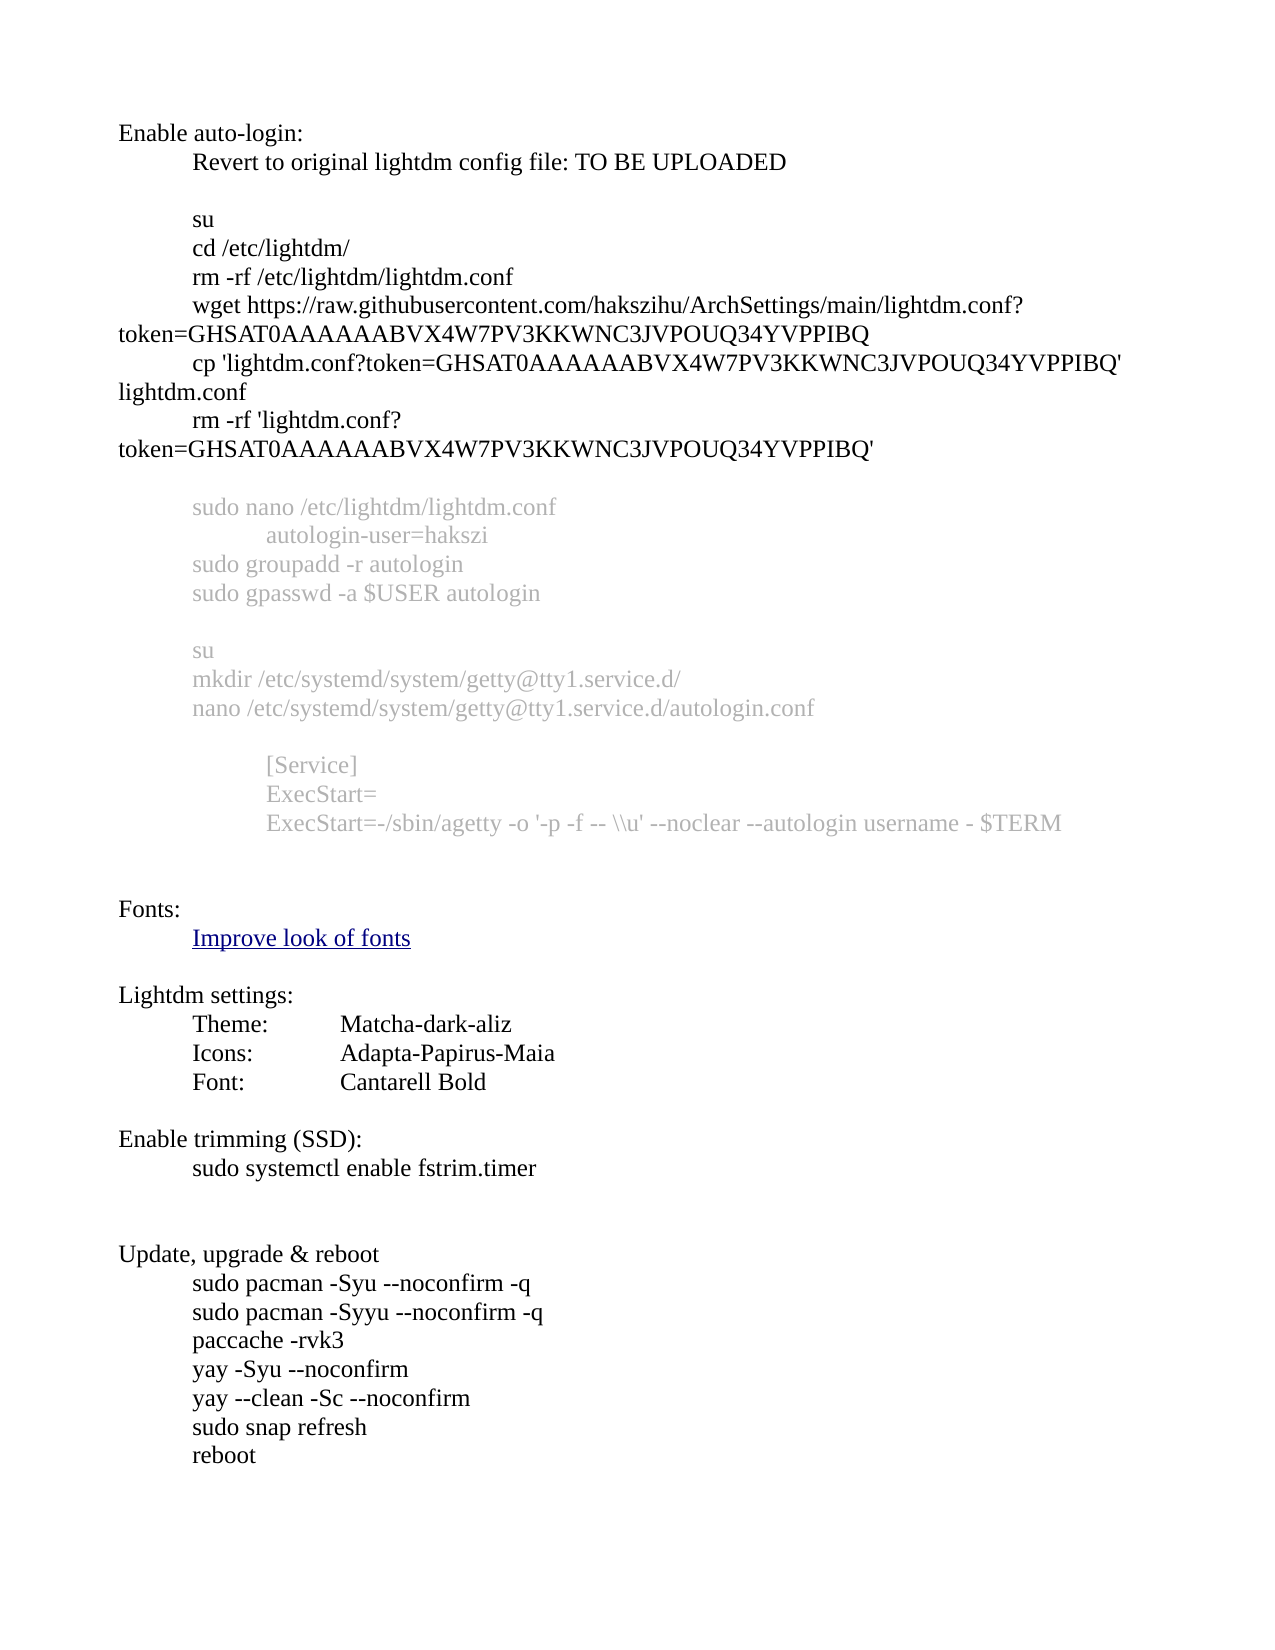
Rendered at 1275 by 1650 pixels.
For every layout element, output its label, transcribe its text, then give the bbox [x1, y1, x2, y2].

text sudo groupadd -r autologin [118, 549, 1157, 578]
text autologin-user=hakszi [118, 521, 1157, 549]
text reboot [118, 1441, 1157, 1469]
text Lightdm settings: [118, 981, 1157, 1009]
text Improve look of fonts [118, 923, 1157, 952]
text sudo snap refresh [118, 1412, 1157, 1441]
text Update, upgrade & reboot [118, 1239, 1157, 1268]
text ExecStart= [118, 779, 1157, 808]
text nano /etc/systemd/system/getty@tty1.service.d/autologin.conf [118, 693, 1157, 722]
text ExecStart=-/sbin/agetty -o '-p -f -- \\u' --noclear --autologin username - $TERM [118, 808, 1157, 837]
text rm -rf /etc/lightdm/lightdm.conf [118, 262, 1157, 291]
text Enable trimming (SSD): [118, 1124, 1157, 1153]
text sudo pacman -Syyu --noconfirm -q [118, 1297, 1157, 1326]
text [Service] [118, 751, 1157, 779]
text cd /etc/lightdm/ [118, 233, 1157, 262]
text su [118, 636, 1157, 664]
text su [118, 204, 1157, 233]
text Fonts: [118, 894, 1157, 923]
text sudo systemctl enable fstrim.timer [118, 1153, 1157, 1182]
text sudo pacman -Syu --noconfirm -q [118, 1268, 1157, 1297]
text rm -rf 'lightdm.conf?token=GHSAT0AAAAAABVX4W7PV3KKWNC3JVPOUQ34YVPPIBQ' [118, 406, 1157, 463]
text sudo nano /etc/lightdm/lightdm.conf [118, 492, 1157, 521]
text paccache -rvk3 [118, 1326, 1157, 1354]
text Enable auto-login: [118, 118, 1157, 147]
text Font: Cantarell Bold [118, 1067, 1157, 1096]
text Theme: Matcha-dark-aliz [118, 1009, 1157, 1038]
text sudo gpasswd -a $USER autologin [118, 578, 1157, 607]
text wget https://raw.githubusercontent.com/hakszihu/ArchSettings/main/lightdm.conf?token=GHSAT0AAAAAABVX4W7PV3KKWNC3JVPOUQ34YVPPIBQ [118, 291, 1157, 348]
text Icons: Adapta-Papirus-Maia [118, 1038, 1157, 1067]
text mkdir /etc/systemd/system/getty@tty1.service.d/ [118, 664, 1157, 693]
text yay --clean -Sc --noconfirm [118, 1383, 1157, 1412]
text cp 'lightdm.conf?token=GHSAT0AAAAAABVX4W7PV3KKWNC3JVPOUQ34YVPPIBQ' lightdm.conf [118, 348, 1157, 406]
text yay -Syu --noconfirm [118, 1354, 1157, 1383]
text Revert to original lightdm config file: TO BE UPLOADED [118, 147, 1157, 176]
